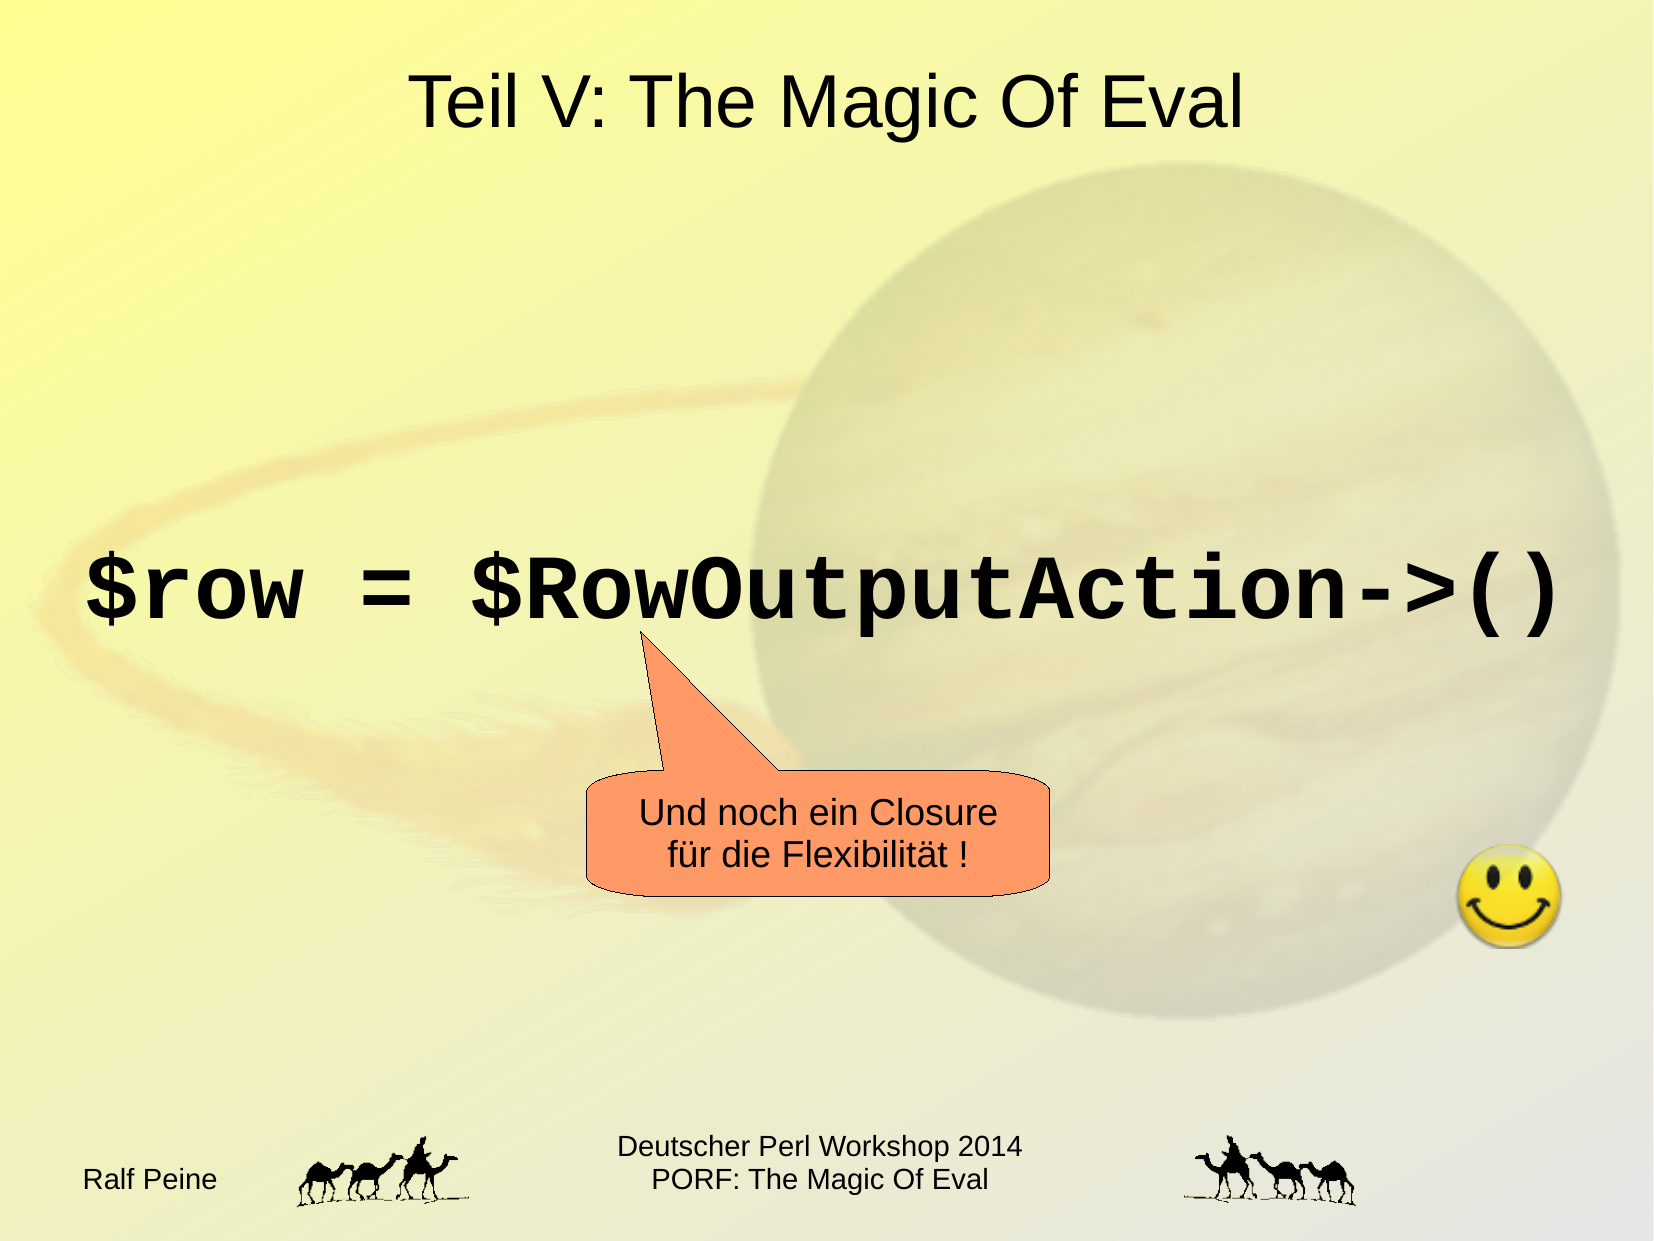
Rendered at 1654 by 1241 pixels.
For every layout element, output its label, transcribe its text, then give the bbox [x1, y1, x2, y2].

picture [3, 138, 1654, 1054]
picture [291, 1134, 469, 1214]
text_box $row = $RowOutputAction->() [69, 534, 1585, 654]
picture [1184, 1133, 1362, 1213]
title Teil V: The Magic Of Eval [82, 49, 1571, 257]
text_box Und noch ein Closure für die Flexibilität ! [586, 631, 1050, 897]
